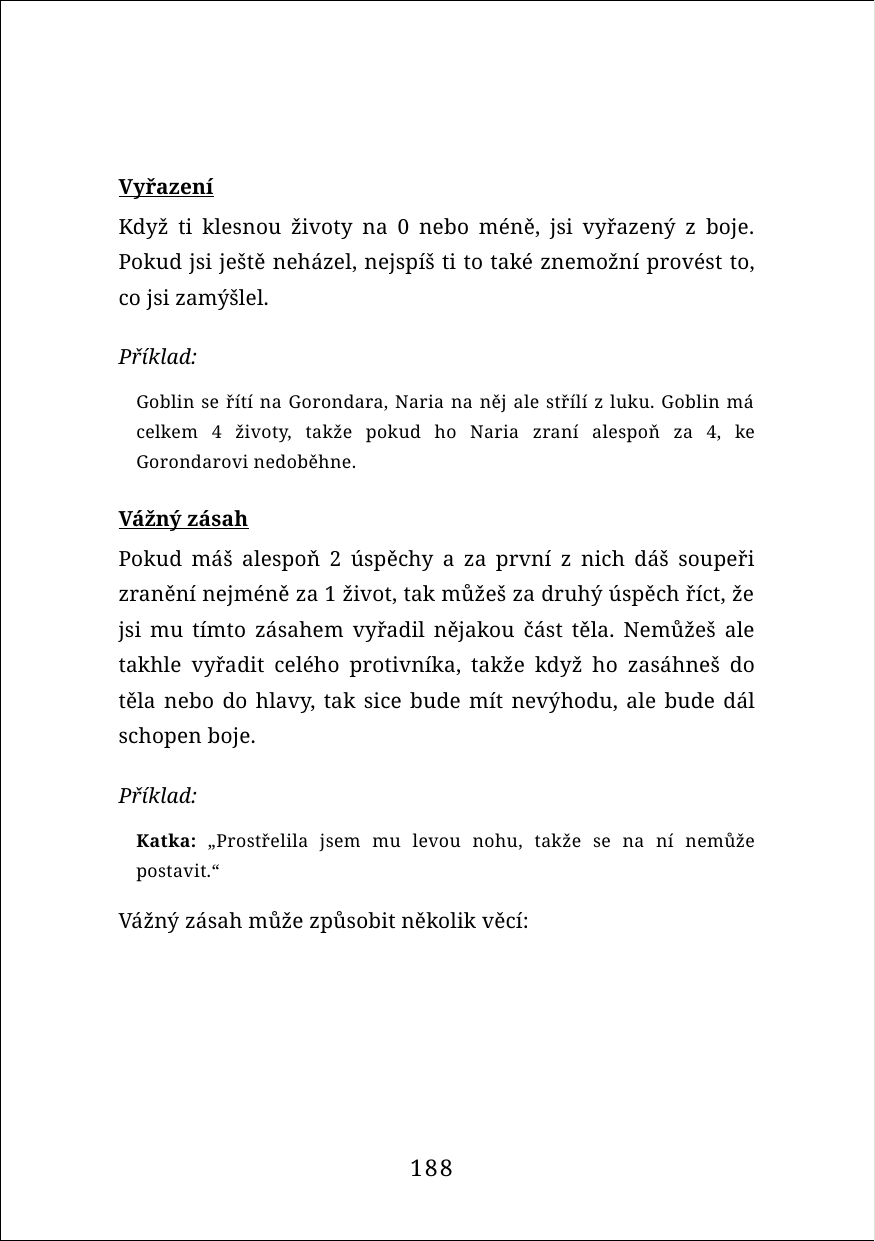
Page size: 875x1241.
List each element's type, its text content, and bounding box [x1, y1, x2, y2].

subtitle Vážný zásah [118, 504, 756, 532]
text Když ti klesnou životy na 0 nebo méně, jsi vyřazený z boje. Pokud jsi ještě neházel, nejspíš ti to také znemožní provést to, co jsi zamýšlel. [118, 212, 756, 311]
text Vážný zásah může způsobit několik věcí: [118, 906, 756, 934]
text Příklad: [118, 342, 756, 371]
text Katka: „Prostřelila jsem mu levou nohu, takže se na ní nemůže postavit.“ [136, 828, 756, 882]
subtitle Vyřazení [118, 172, 756, 200]
text Pokud máš alespoň 2 úspěchy a za první z nich dáš soupeři zranění nejméně za 1 život, tak můžeš za druhý úspěch říct, že jsi mu tímto zásahem vyřadil nějakou část těla. Nemůžeš ale takhle vyřadit celého protivníka, takže když ho zasáhneš do těla nebo do hlavy, tak sice bude mít nevýhodu, ale bude dál schopen boje. [118, 544, 756, 750]
text Goblin se řítí na Gorondara, Naria na něj ale střílí z luku. Goblin má celkem 4 životy, takže pokud ho Naria zraní alespoň za 4, ke Gorondarovi nedoběhne. [136, 389, 756, 474]
text Příklad: [118, 781, 756, 809]
